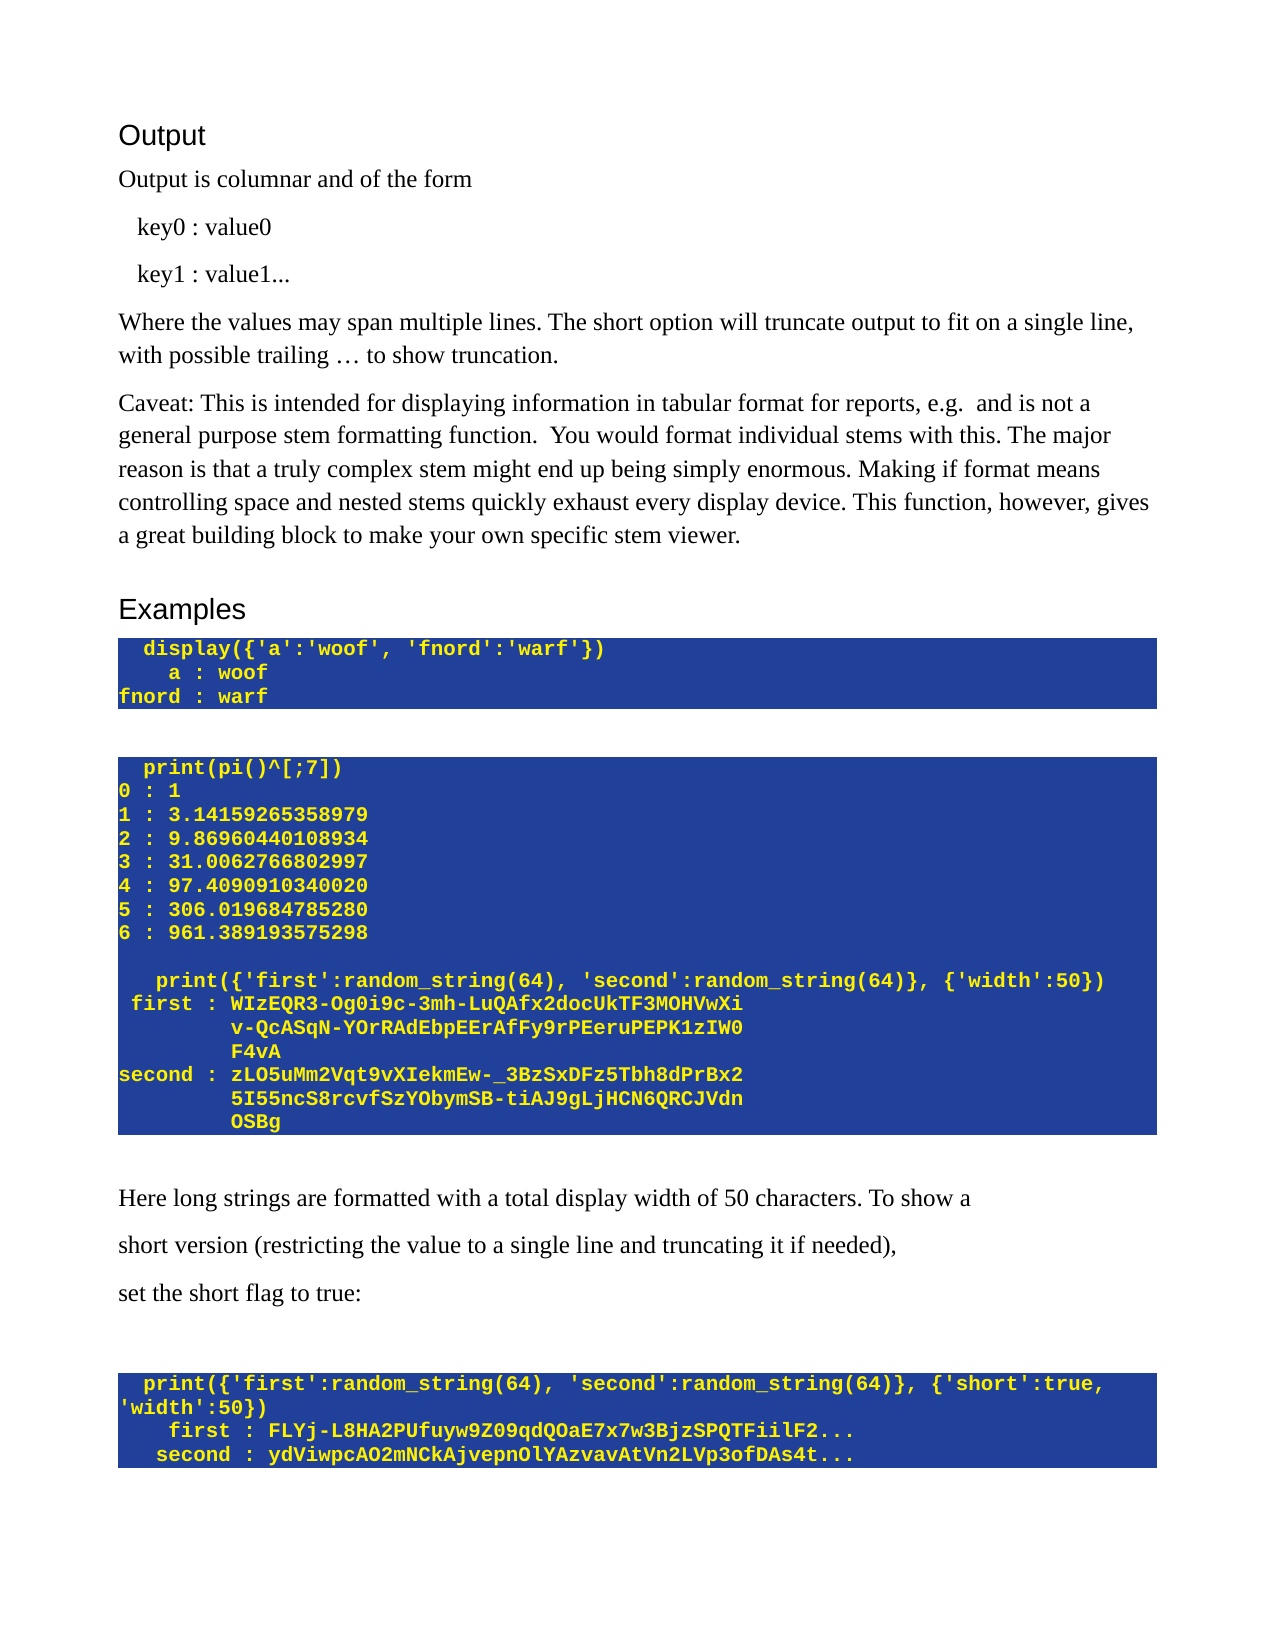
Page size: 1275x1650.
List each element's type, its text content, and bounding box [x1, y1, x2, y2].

text display({'a':'woof', 'fnord':'warf'}) [118, 638, 1157, 662]
text 5 : 306.019684785280 [118, 899, 1157, 922]
text key1 : value1... [118, 259, 1157, 288]
text Where the values may span multiple lines. The short option will truncate output to fit on a single line, with possible trailing … to show truncation. [118, 307, 1157, 369]
text 2 : 9.86960440108934 [118, 828, 1157, 851]
text 0 : 1 [118, 781, 1157, 804]
text 4 : 97.4090910340020 [118, 875, 1157, 899]
subtitle Examples [118, 592, 1157, 626]
text print({'first':random_string(64), 'second':random_string(64)}, {'width':50}) [118, 970, 1157, 993]
text second : ydViwpcAO2mNCkAjvepnOlYAzvavAtVn2LVp3ofDAs4t... [118, 1444, 1157, 1468]
text Caveat: This is intended for displaying information in tabular format for reports, e.g. and is not a general purpose stem formatting function. You would format individual stems with this. The major reason is that a truly complex stem might end up being simply enormous. Making if format means controlling space and nested stems quickly exhaust every display device. This function, however, gives a great building block to make your own specific stem viewer. [118, 388, 1157, 548]
text a : woof [118, 662, 1157, 686]
text OSBg [118, 1112, 1157, 1135]
text Output is columnar and of the form [118, 164, 1157, 193]
subtitle Output [118, 118, 1157, 152]
text set the short flag to true: [118, 1278, 1157, 1307]
text second : zLO5uMm2Vqt9vXIekmEw-_3BzSxDFz5Tbh8dPrBx2 [118, 1064, 1157, 1088]
text 6 : 961.389193575298 [118, 922, 1157, 946]
text 5I55ncS8rcvfSzYObymSB-tiAJ9gLjHCN6QRCJVdn [118, 1088, 1157, 1112]
text short version (restricting the value to a single line and truncating it if needed), [118, 1230, 1157, 1259]
text 1 : 3.14159265358979 [118, 804, 1157, 828]
text key0 : value0 [118, 212, 1157, 241]
text first : FLYj-L8HA2PUfuyw9Z09qdQOaE7x7w3BjzSPQTFiilF2... [118, 1421, 1157, 1444]
text fnord : warf [118, 686, 1157, 709]
text F4vA [118, 1041, 1157, 1064]
text 3 : 31.0062766802997 [118, 851, 1157, 875]
text v-QcASqN-YOrRAdEbpEErAfFy9rPEeruPEPK1zIW0 [118, 1017, 1157, 1041]
text print(pi()^[;7]) [118, 757, 1157, 781]
text print({'first':random_string(64), 'second':random_string(64)}, {'short':true, 'width':50}) [118, 1373, 1157, 1421]
text Here long strings are formatted with a total display width of 50 characters. To show a [118, 1183, 1157, 1212]
text first : WIzEQR3-Og0i9c-3mh-LuQAfx2docUkTF3MOHVwXi [118, 993, 1157, 1017]
